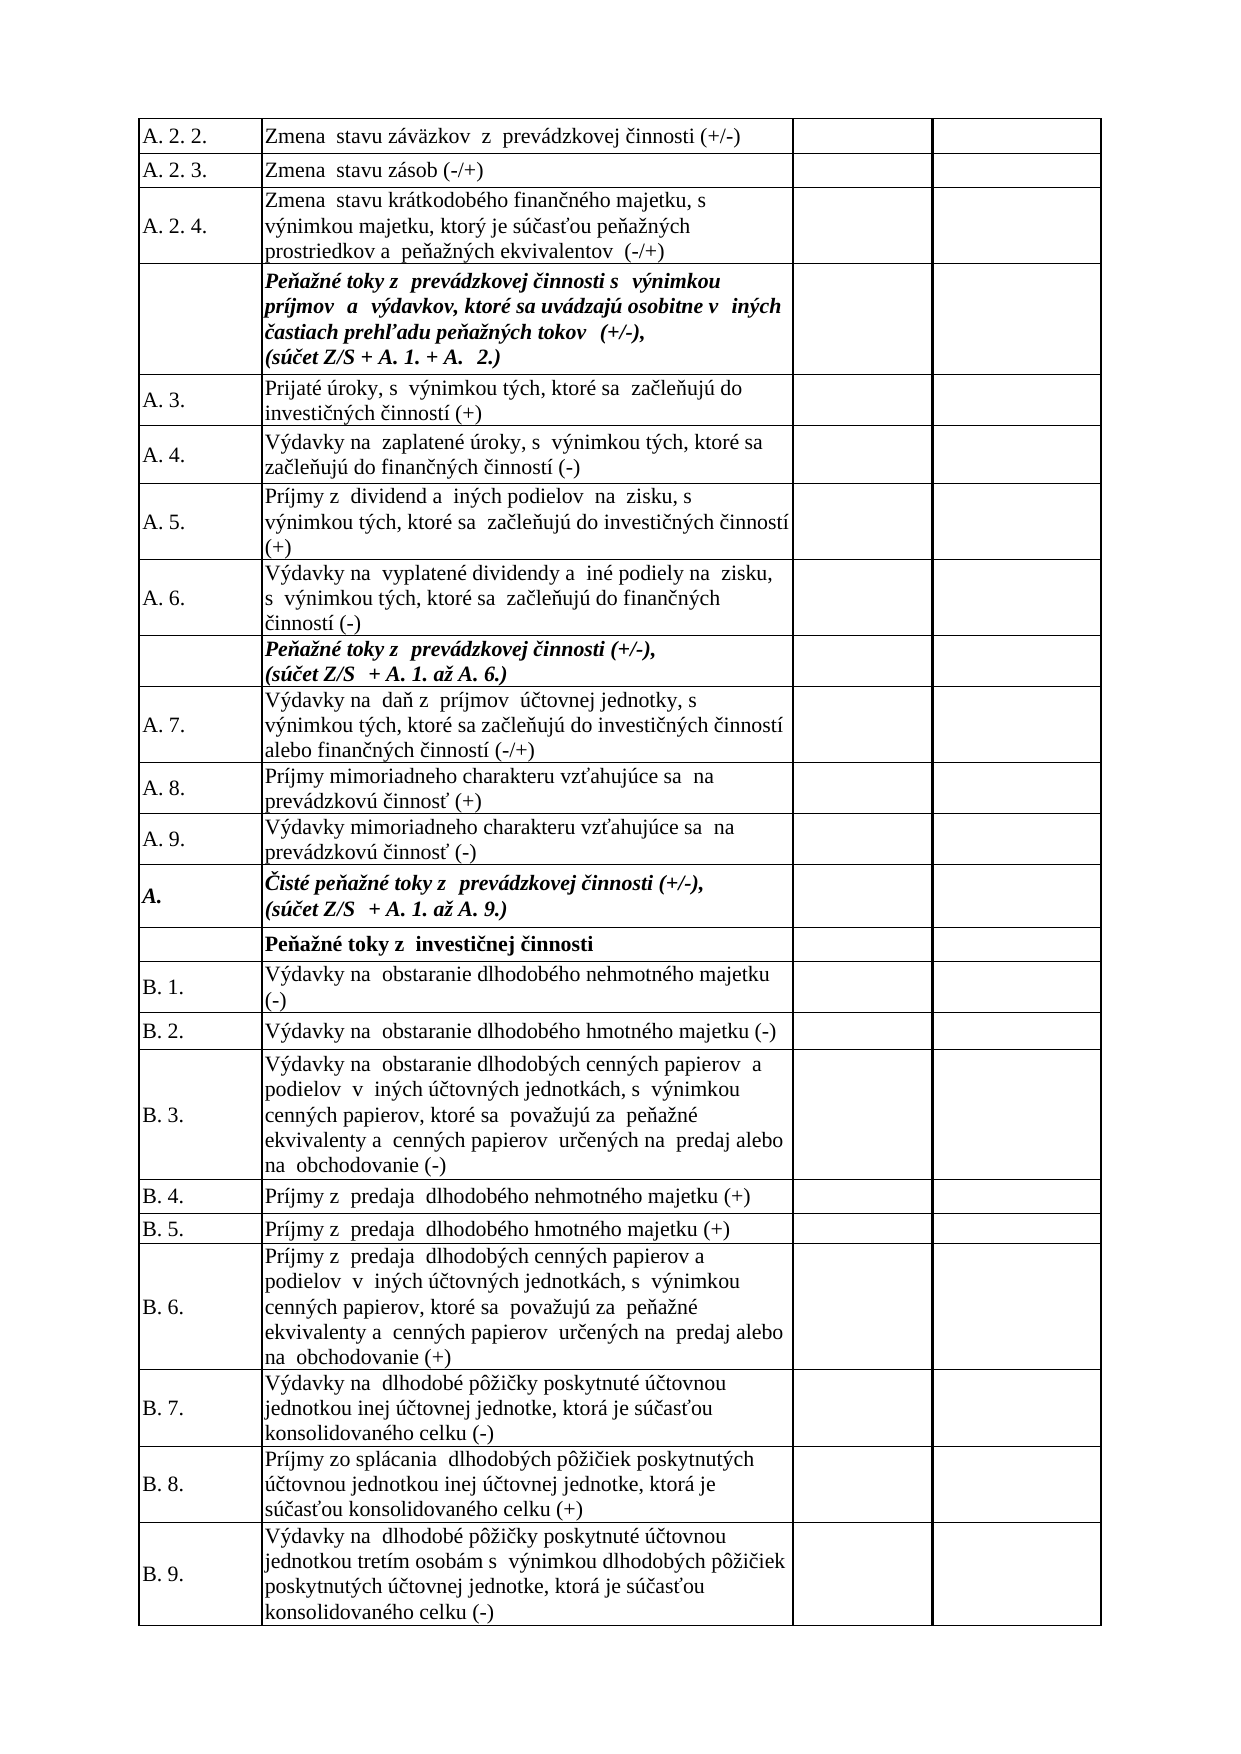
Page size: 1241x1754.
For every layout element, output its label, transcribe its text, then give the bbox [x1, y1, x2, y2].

table_cell [794, 763, 931, 813]
table_cell Výdavky mimoriadneho charakteru vzťahujúce sa na prevádzkovú činnosť (-) [263, 814, 792, 864]
table_cell [794, 1214, 931, 1243]
table_cell Príjmy z predaja dlhodobého nehmotného majetku (+) [263, 1180, 792, 1213]
table_cell [794, 560, 931, 635]
table_cell [794, 1244, 931, 1369]
table_cell [794, 484, 931, 559]
table_cell B. 2. [140, 1013, 261, 1049]
table_cell [140, 636, 261, 686]
table_cell [794, 154, 931, 187]
table_cell [934, 375, 1100, 425]
table_cell A. 8. [140, 763, 261, 813]
table_cell [934, 865, 1100, 927]
table_cell Peňažné toky z prevádzkovej činnosti s výnimkou príjmov a výdavkov, ktoré sa uvádzajú osobitne v iných častiach prehľadu peňažných tokov (+/-), (súčet Z/S + A. 1. + A. 2.) [263, 264, 792, 374]
table_cell Výdavky na zaplatené úroky, s výnimkou tých, ktoré sa začleňujú do finančných činností (-) [263, 426, 792, 483]
table_cell [794, 1050, 931, 1179]
table_cell [934, 1180, 1100, 1213]
table_cell [934, 426, 1100, 483]
table_cell Peňažné toky z prevádzkovej činnosti (+/-), (súčet Z/S + A. 1. až A. 6.) [263, 636, 792, 686]
table_cell A. 6. [140, 560, 261, 635]
table_cell A. 3. [140, 375, 261, 425]
table_cell Výdavky na daň z príjmov účtovnej jednotky, s výnimkou tých, ktoré sa začleňujú do investičných činností alebo finančných činností (-/+) [263, 687, 792, 762]
table_cell [794, 687, 931, 762]
table_cell [794, 928, 931, 961]
table_cell [934, 119, 1100, 152]
table_cell [794, 188, 931, 263]
table_cell [934, 687, 1100, 762]
table_cell B. 7. [140, 1370, 261, 1446]
table_cell Výdavky na obstaranie dlhodobého nehmotného majetku (-) [263, 962, 792, 1012]
table_cell B. 6. [140, 1244, 261, 1369]
table_cell Príjmy z predaja dlhodobých cenných papierov a podielov v iných účtovných jednotkách, s výnimkou cenných papierov, ktoré sa považujú za peňažné ekvivalenty a cenných papierov určených na predaj alebo na obchodovanie (+) [263, 1244, 792, 1369]
table_cell [934, 1214, 1100, 1243]
table_cell Výdavky na dlhodobé pôžičky poskytnuté účtovnou jednotkou tretím osobám s výnimkou dlhodobých pôžičiek poskytnutých účtovnej jednotke, ktorá je súčasťou konsolidovaného celku (-) [263, 1523, 792, 1625]
table_cell Príjmy zo splácania dlhodobých pôžičiek poskytnutých účtovnou jednotkou inej účtovnej jednotke, ktorá je súčasťou konsolidovaného celku (+) [263, 1447, 792, 1522]
table_cell [140, 264, 261, 374]
table_cell [934, 928, 1100, 961]
table_cell [934, 1050, 1100, 1179]
table_cell [794, 636, 931, 686]
table_cell [794, 1013, 931, 1049]
table_cell [794, 865, 931, 927]
table_cell Výdavky na vyplatené dividendy a iné podiely na zisku, s výnimkou tých, ktoré sa začleňujú do finančných činností (-) [263, 560, 792, 635]
table_cell Príjmy z predaja dlhodobého hmotného majetku (+) [263, 1214, 792, 1243]
table_cell B. 8. [140, 1447, 261, 1522]
table_cell Zmena stavu krátkodobého finančného majetku, s výnimkou majetku, ktorý je súčasťou peňažných prostriedkov a peňažných ekvivalentov (-/+) [263, 188, 792, 263]
table_cell [794, 1447, 931, 1522]
table_cell [794, 1370, 931, 1446]
table_cell Zmena stavu záväzkov z prevádzkovej činnosti (+/-) [263, 119, 792, 152]
table_cell A. 5. [140, 484, 261, 559]
table_cell Príjmy z dividend a iných podielov na zisku, s výnimkou tých, ktoré sa začleňujú do investičných činností (+) [263, 484, 792, 559]
table_cell A. [140, 865, 261, 927]
table_cell A. 2. 2. [140, 119, 261, 152]
table_cell Zmena stavu zásob (-/+) [263, 154, 792, 187]
table_cell A. 7. [140, 687, 261, 762]
table_cell B. 9. [140, 1523, 261, 1625]
table_cell [934, 264, 1100, 374]
table_cell [934, 560, 1100, 635]
table_cell [794, 426, 931, 483]
table_cell [794, 1523, 931, 1625]
table_cell [794, 814, 931, 864]
table_cell [934, 1244, 1100, 1369]
table_cell A. 9. [140, 814, 261, 864]
table_cell [794, 119, 931, 152]
table_cell Výdavky na obstaranie dlhodobého hmotného majetku (-) [263, 1013, 792, 1049]
table_cell [934, 154, 1100, 187]
table_cell [934, 1013, 1100, 1049]
table_cell Čisté peňažné toky z prevádzkovej činnosti (+/-), (súčet Z/S + A. 1. až A. 9.) [263, 865, 792, 927]
table_cell A. 2. 4. [140, 188, 261, 263]
table_cell [934, 763, 1100, 813]
table_cell Prijaté úroky, s výnimkou tých, ktoré sa začleňujú do investičných činností (+) [263, 375, 792, 425]
table_cell [934, 1370, 1100, 1446]
table_cell [934, 188, 1100, 263]
table_cell [794, 264, 931, 374]
table_cell [140, 928, 261, 961]
table_cell [934, 636, 1100, 686]
table_cell [794, 375, 931, 425]
table_cell Peňažné toky z investičnej činnosti [263, 928, 792, 961]
table_cell [794, 962, 931, 1012]
table_cell B. 3. [140, 1050, 261, 1179]
table_cell Výdavky na dlhodobé pôžičky poskytnuté účtovnou jednotkou inej účtovnej jednotke, ktorá je súčasťou konsolidovaného celku (-) [263, 1370, 792, 1446]
table_cell B. 5. [140, 1214, 261, 1243]
table_cell [934, 814, 1100, 864]
table_cell B. 1. [140, 962, 261, 1012]
table_cell A. 2. 3. [140, 154, 261, 187]
table_cell Výdavky na obstaranie dlhodobých cenných papierov a podielov v iných účtovných jednotkách, s výnimkou cenných papierov, ktoré sa považujú za peňažné ekvivalenty a cenných papierov určených na predaj alebo na obchodovanie (-) [263, 1050, 792, 1179]
table_cell [934, 962, 1100, 1012]
table_cell [934, 484, 1100, 559]
table_cell Príjmy mimoriadneho charakteru vzťahujúce sa na prevádzkovú činnosť (+) [263, 763, 792, 813]
table_cell [794, 1180, 931, 1213]
table_cell [934, 1447, 1100, 1522]
table_cell B. 4. [140, 1180, 261, 1213]
table_cell [934, 1523, 1100, 1625]
table_cell A. 4. [140, 426, 261, 483]
